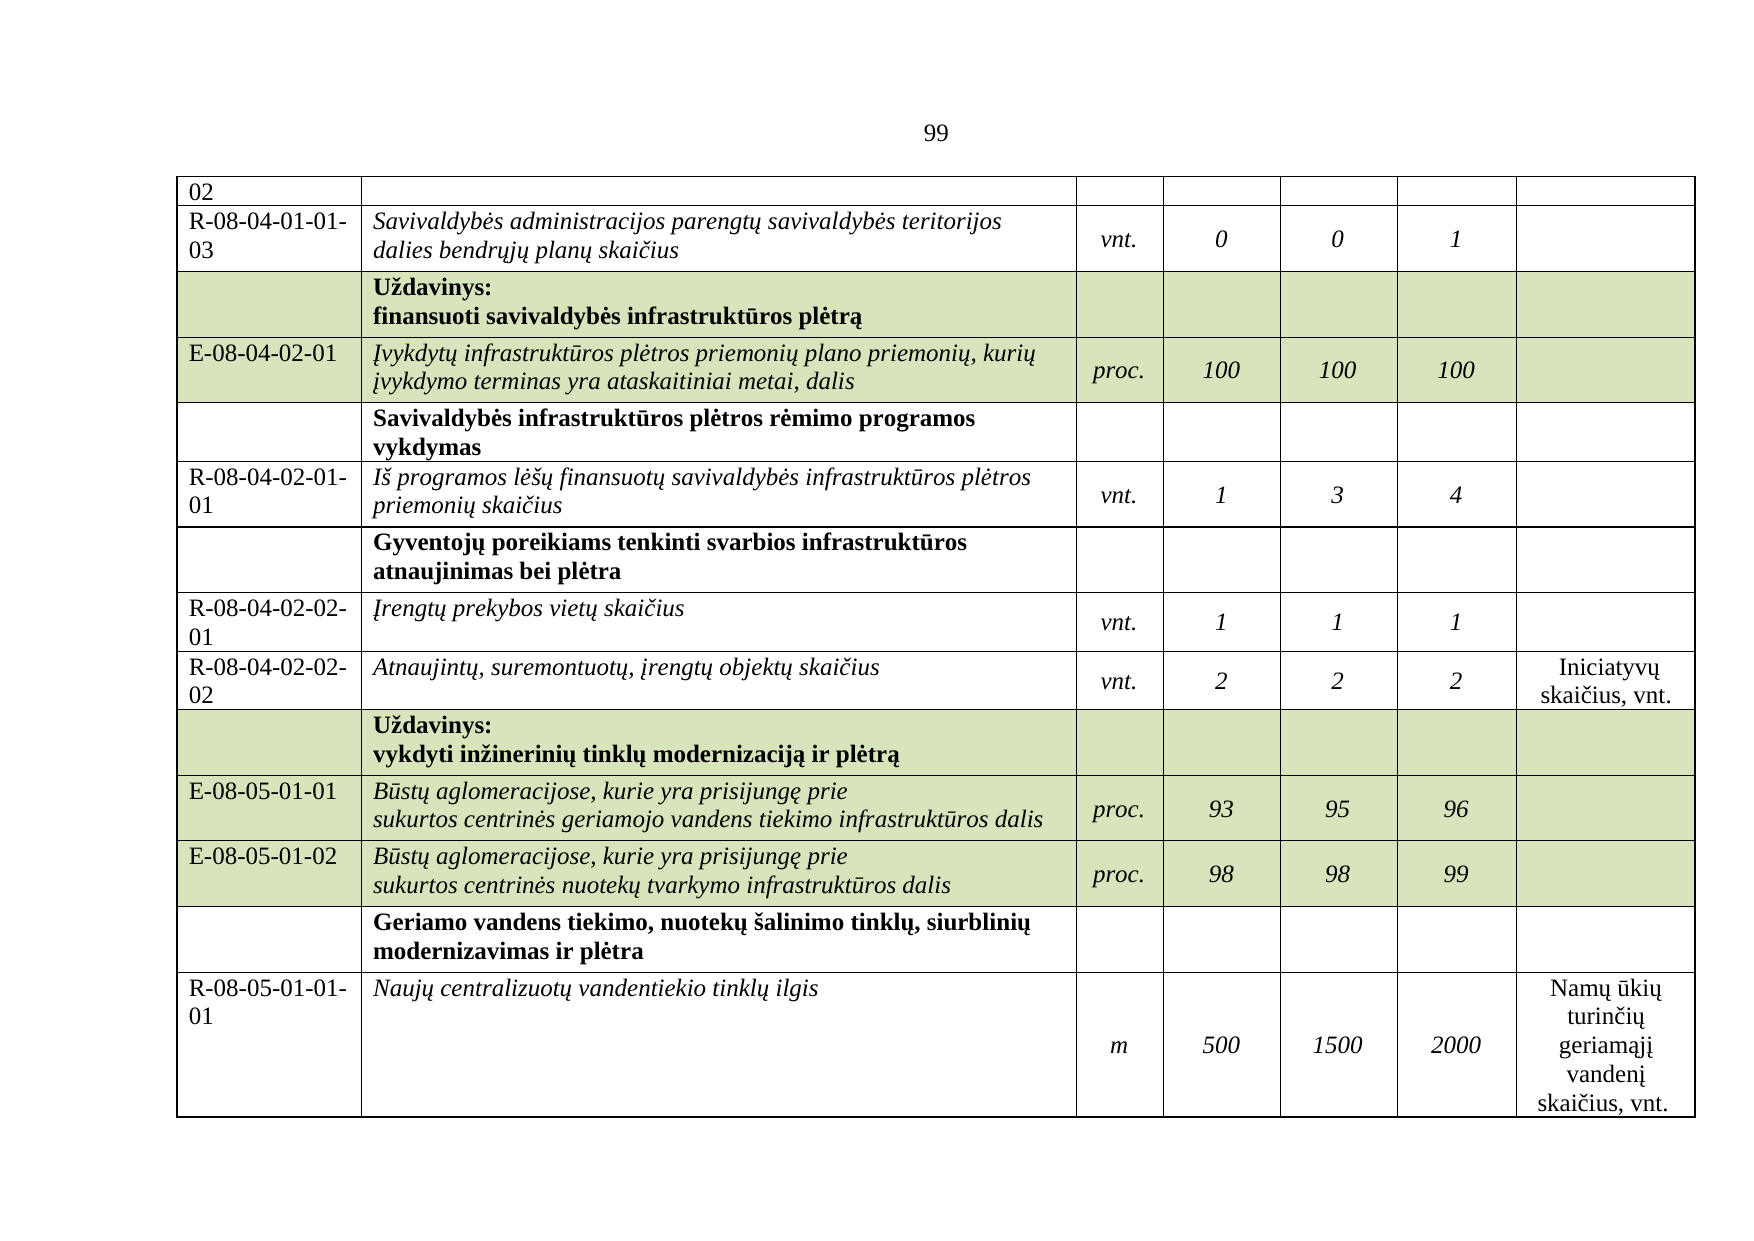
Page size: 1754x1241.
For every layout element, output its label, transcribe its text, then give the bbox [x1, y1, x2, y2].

table_cell 95 [1281, 776, 1397, 840]
table_cell [1517, 593, 1694, 651]
table_cell R-08-04-02-01-01 [178, 462, 361, 526]
table_cell 0 [1281, 206, 1397, 271]
table_cell [1077, 272, 1163, 337]
table_cell Atnaujintų, suremontuotų, įrengtų objektų skaičius [362, 652, 1076, 709]
table_cell [1281, 403, 1397, 461]
table_cell [1517, 907, 1694, 972]
table_cell Savivaldybės infrastruktūros plėtros rėmimo programos vykdymas [362, 403, 1076, 461]
table_cell proc. [1077, 841, 1163, 906]
table_cell Namų ūkių turinčių geriamąjį vandenį skaičius, vnt. [1517, 973, 1694, 1116]
table_cell Uždavinys: finansuoti savivaldybės infrastruktūros plėtrą [362, 272, 1076, 337]
table_cell Įvykdytų infrastruktūros plėtros priemonių plano priemonių, kurių įvykdymo terminas yra ataskaitiniai metai, dalis [362, 338, 1076, 402]
table_cell Iš programos lėšų finansuotų savivaldybės infrastruktūros plėtros priemonių skaičius [362, 462, 1076, 526]
table_cell Būstų aglomeracijose, kurie yra prisijungę prie sukurtos centrinės geriamojo vandens tiekimo infrastruktūros dalis [362, 776, 1076, 840]
table_cell [1517, 528, 1694, 592]
table_cell 100 [1398, 338, 1516, 402]
table_cell [1281, 177, 1397, 205]
table_cell [178, 907, 361, 972]
table_cell 1 [1164, 462, 1280, 526]
table_cell 1 [1281, 593, 1397, 651]
table_cell [362, 177, 1076, 205]
table_cell 100 [1164, 338, 1280, 402]
table_cell [1517, 710, 1694, 775]
table_cell 1 [1398, 206, 1516, 271]
table_cell E-08-04-02-01 [178, 338, 361, 402]
table_cell Naujų centralizuotų vandentiekio tinklų ilgis [362, 973, 1076, 1116]
table_cell 2 [1164, 652, 1280, 709]
table_cell [1398, 403, 1516, 461]
table_cell [1164, 710, 1280, 775]
table_cell [1281, 272, 1397, 337]
table_cell vnt. [1077, 462, 1163, 526]
table_cell 1 [1164, 593, 1280, 651]
table_cell [1281, 907, 1397, 972]
table_cell 4 [1398, 462, 1516, 526]
table_cell [1398, 177, 1516, 205]
table_cell 98 [1164, 841, 1280, 906]
table_cell [1164, 907, 1280, 972]
table_cell proc. [1077, 776, 1163, 840]
table_cell R-08-04-02-02-01 [178, 593, 361, 651]
table_cell vnt. [1077, 652, 1163, 709]
table_cell [178, 710, 361, 775]
table_cell 2 [1281, 652, 1397, 709]
table_cell [1281, 528, 1397, 592]
table_cell 0 [1164, 206, 1280, 271]
table_cell Gyventojų poreikiams tenkinti svarbios infrastruktūros atnaujinimas bei plėtra [362, 528, 1076, 592]
table_cell 1 [1398, 593, 1516, 651]
table_cell 93 [1164, 776, 1280, 840]
table_cell [1517, 841, 1694, 906]
table_cell R-08-05-01-01-01 [178, 973, 361, 1116]
table_cell 500 [1164, 973, 1280, 1116]
table_cell [1164, 272, 1280, 337]
table_cell [1077, 710, 1163, 775]
table_cell [1517, 272, 1694, 337]
table_cell [1164, 528, 1280, 592]
table_cell vnt. [1077, 206, 1163, 271]
table_cell [1517, 338, 1694, 402]
table_cell R-08-04-01-01-03 [178, 206, 361, 271]
table_cell m [1077, 973, 1163, 1116]
table_cell Iniciatyvų skaičius, vnt. [1517, 652, 1694, 709]
table_cell 3 [1281, 462, 1397, 526]
table_cell 100 [1281, 338, 1397, 402]
table_cell 1500 [1281, 973, 1397, 1116]
table_cell 96 [1398, 776, 1516, 840]
table_cell [1077, 403, 1163, 461]
table_cell [178, 403, 361, 461]
table_cell [1281, 710, 1397, 775]
table_cell [1517, 177, 1694, 205]
table_cell [1164, 177, 1280, 205]
table_cell [1164, 403, 1280, 461]
table_cell [1398, 907, 1516, 972]
table_cell [1398, 528, 1516, 592]
table_cell E-08-05-01-01 [178, 776, 361, 840]
table_cell R-08-04-02-02-02 [178, 652, 361, 709]
table_cell Geriamo vandens tiekimo, nuotekų šalinimo tinklų, siurblinių modernizavimas ir plėtra [362, 907, 1076, 972]
table_cell Savivaldybės administracijos parengtų savivaldybės teritorijos dalies bendrųjų planų skaičius [362, 206, 1076, 271]
table_cell [1077, 907, 1163, 972]
table_cell [1517, 206, 1694, 271]
table_cell [1077, 528, 1163, 592]
table_cell 98 [1281, 841, 1397, 906]
table_cell [1398, 710, 1516, 775]
table_cell 2 [1398, 652, 1516, 709]
table_cell [1398, 272, 1516, 337]
table_cell E-08-05-01-02 [178, 841, 361, 906]
table_cell [1517, 462, 1694, 526]
table_cell 02 [178, 177, 361, 205]
table_cell 2000 [1398, 973, 1516, 1116]
table_cell Uždavinys: vykdyti inžinerinių tinklų modernizaciją ir plėtrą [362, 710, 1076, 775]
table_cell 99 [1398, 841, 1516, 906]
table_cell [178, 528, 361, 592]
table_cell [1517, 403, 1694, 461]
table_cell Būstų aglomeracijose, kurie yra prisijungę prie sukurtos centrinės nuotekų tvarkymo infrastruktūros dalis [362, 841, 1076, 906]
table_cell [178, 272, 361, 337]
table_cell Įrengtų prekybos vietų skaičius [362, 593, 1076, 651]
table_cell [1077, 177, 1163, 205]
table_cell proc. [1077, 338, 1163, 402]
table_cell [1517, 776, 1694, 840]
table_cell vnt. [1077, 593, 1163, 651]
